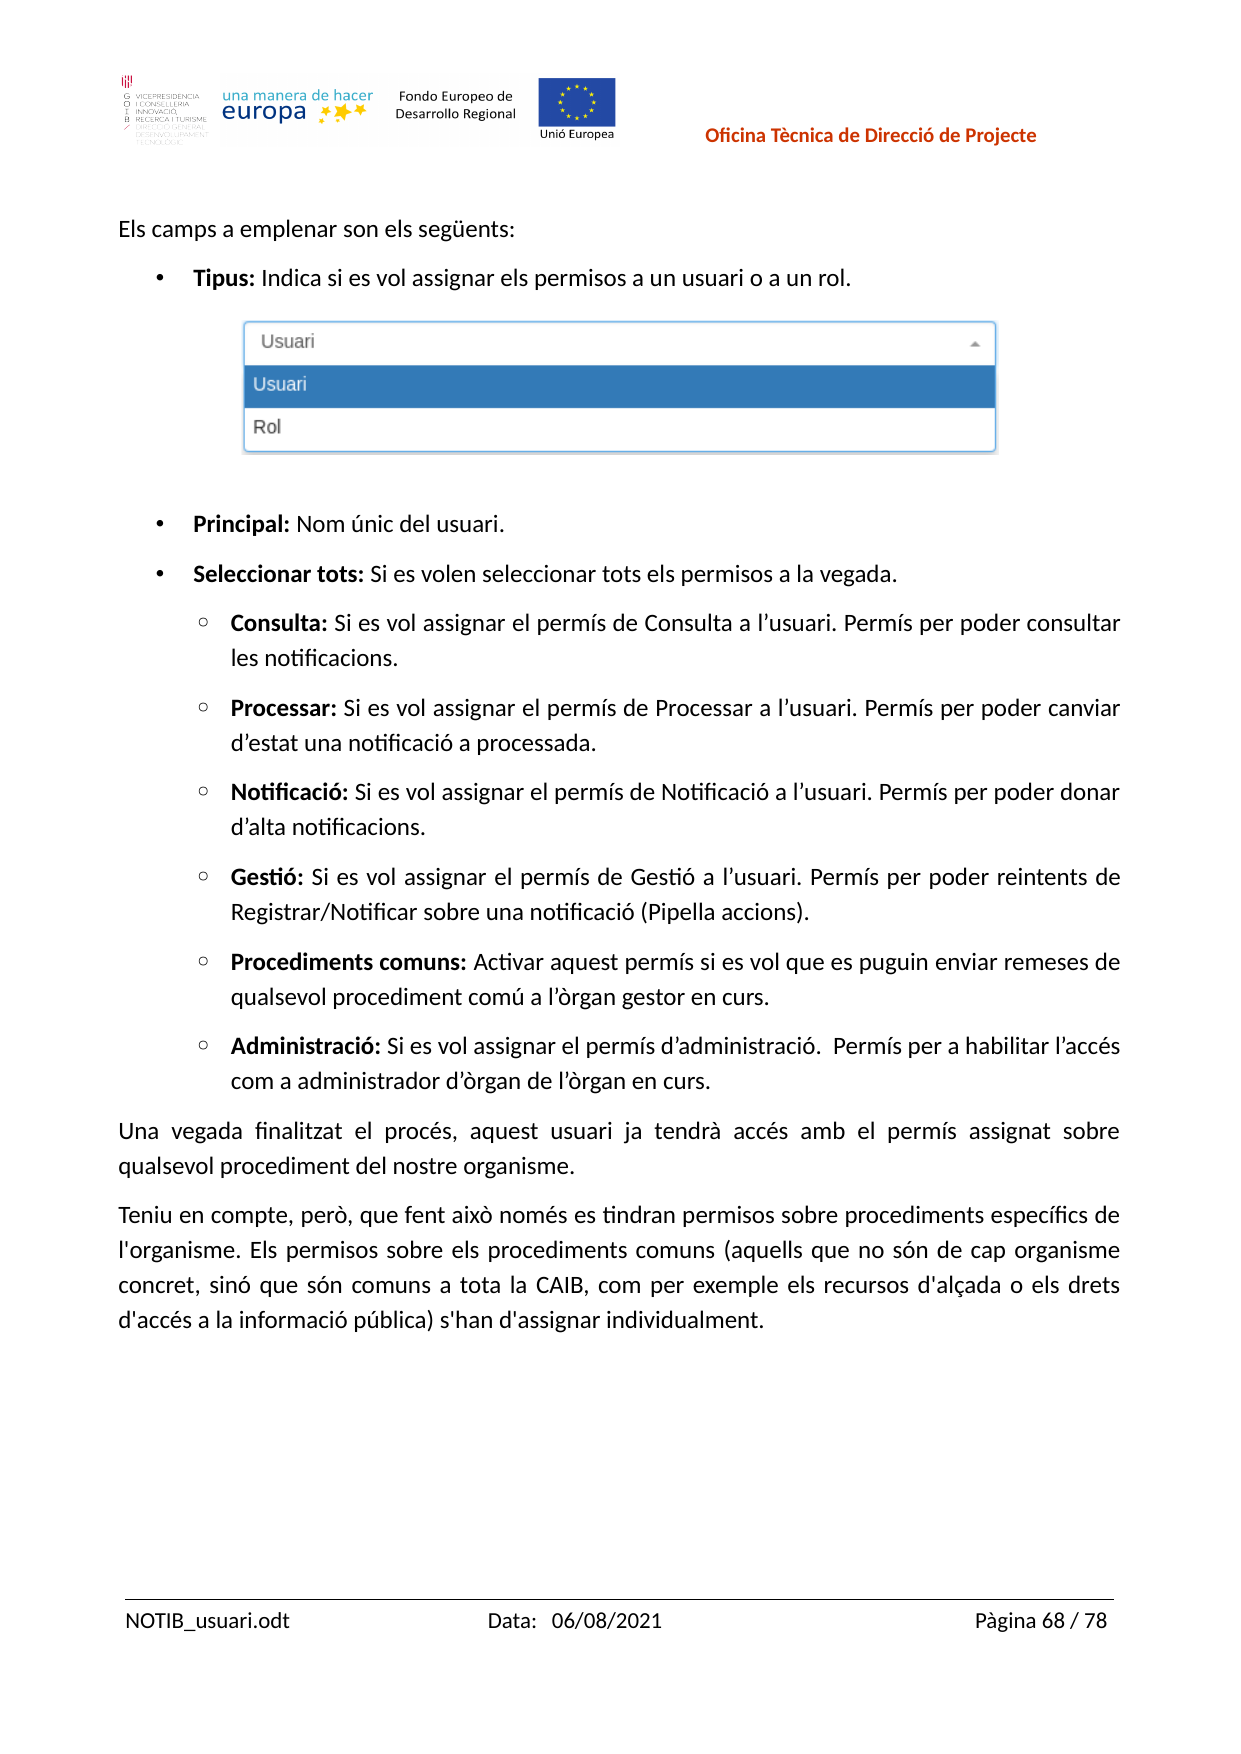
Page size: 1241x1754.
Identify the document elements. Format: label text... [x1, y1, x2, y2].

list Principal: Nom únic del usuari. [156, 508, 1122, 539]
list Processar: Si es vol assignar el permís de Processar a l’usuari. Permís per poder canviar d’estat una notificació a processada. [193, 692, 1122, 757]
list Notificació: Si es vol assignar el permís de Notificació a l’usuari. Permís per poder donar d’alta notificacions. [193, 777, 1122, 842]
list Gestió: Si es vol assignar el permís de Gestió a l’usuari. Permís per poder reintents de Registrar/Notificar sobre una notificació (Pipella accions). [193, 861, 1122, 927]
list Seleccionar tots: Si es volen seleccionar tots els permisos a la vegada. [156, 558, 1122, 588]
list Consulta: Si es vol assignar el permís de Consulta a l’usuari. Permís per poder consultar les notificacions. [193, 607, 1122, 673]
text Els camps a emplenar son els següents: [118, 213, 1122, 243]
picture [118, 73, 213, 147]
picture [219, 73, 621, 147]
list Tipus: Indica si es vol assignar els permisos a un usuari o a un rol. [156, 263, 1122, 293]
list Administració: Si es vol assignar el permís d’administració. Permís per a habilitar l’accés com a administrador d’òrgan de l’òrgan en curs. [193, 1030, 1122, 1096]
picture [241, 320, 999, 455]
text Una vegada finalitzat el procés, aquest usuari ja tendrà accés amb el permís assignat sobre qualsevol procediment del nostre organisme. [118, 1115, 1122, 1180]
text Teniu en compte, però, que fent això només es tindran permisos sobre procediments específics de l'organisme. Els permisos sobre els procediments comuns (aquells que no són de cap organisme concret, sinó que són comuns a tota la CAIB, com per exemple els recursos d'alçada o els drets d'accés a la informació pública) s'han d'assignar individualment. [118, 1199, 1122, 1335]
list Procediments comuns: Activar aquest permís si es vol que es puguin enviar remeses de qualsevol procediment comú a l’òrgan gestor en curs. [193, 946, 1122, 1011]
